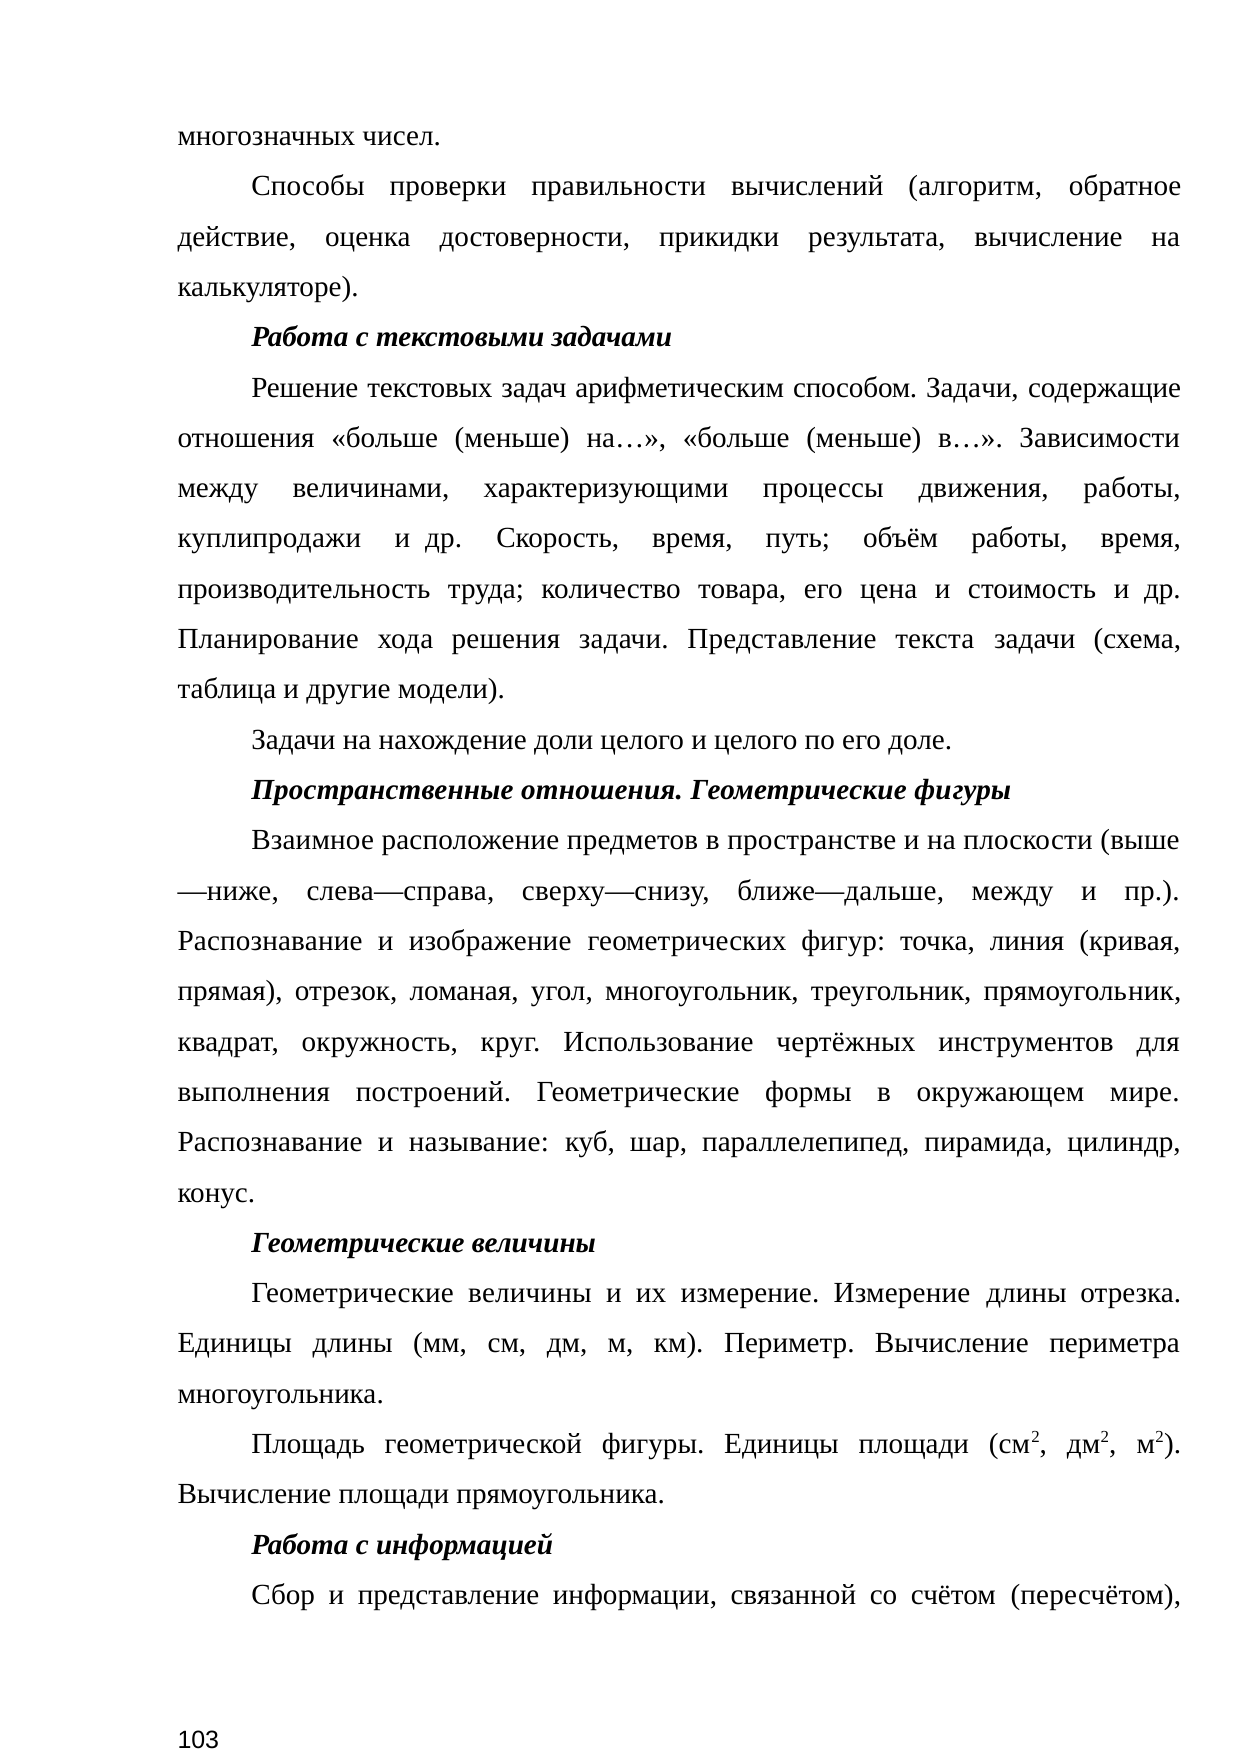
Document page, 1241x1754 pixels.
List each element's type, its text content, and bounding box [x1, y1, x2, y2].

text Способы проверки правильности вычислений (алгоритм, обратное действие, оценка достоверности, прикидки результата, вычисление на калькуляторе). [177, 168, 1181, 303]
text Работа с текстовыми задачами [177, 319, 1181, 353]
text Площадь геометрической фигуры. Единицы площади (см2, дм2, м2). Вычисление площади прямоугольника. [177, 1426, 1181, 1510]
text Взаимное расположение предметов в пространстве и на плоскости (выше—ниже, слева—справа, сверху—снизу, ближе—дальше, между и пр.). Распознавание и изображение геометрических фигур: точка, линия (кривая, прямая), отрезок, ломаная, угол, многоугольник, треугольник, прямоугольник, квадрат, окружность, круг. Использование чертёжных инструментов для выполнения построений. Геометрические формы в окружающем мире. Распознавание и называние: куб, шар, параллелепипед, пирамида, цилиндр, конус. [177, 822, 1181, 1208]
text Задачи на нахождение доли целого и целого по его доле. [177, 722, 1181, 755]
text Геометрические величины [177, 1225, 1181, 1258]
text Решение текстовых задач арифметическим способом. Задачи, содержащие отношения «больше (меньше) на…», «больше (меньше) в…». Зависимости между величинами, характеризующими процессы движения, работы, куплипродажи и др. Скорость, время, путь; объём работы, время, производительность труда; количество товара, его цена и стоимость и др. Планирование хода решения задачи. Представление текста задачи (схема, таблица и другие модели). [177, 370, 1181, 705]
text Пространственные отношения. Геометрические фигуры [177, 772, 1181, 806]
text многозначных чисел. [177, 118, 1181, 152]
text Работа с информацией [177, 1527, 1181, 1560]
text Геометрические величины и их измерение. Измерение длины отрезка. Единицы длины (мм, см, дм, м, км). Периметр. Вычисление периметра многоугольника. [177, 1275, 1181, 1409]
text Сбор и представление информации, связанной со счётом (пересчётом), [177, 1577, 1181, 1611]
